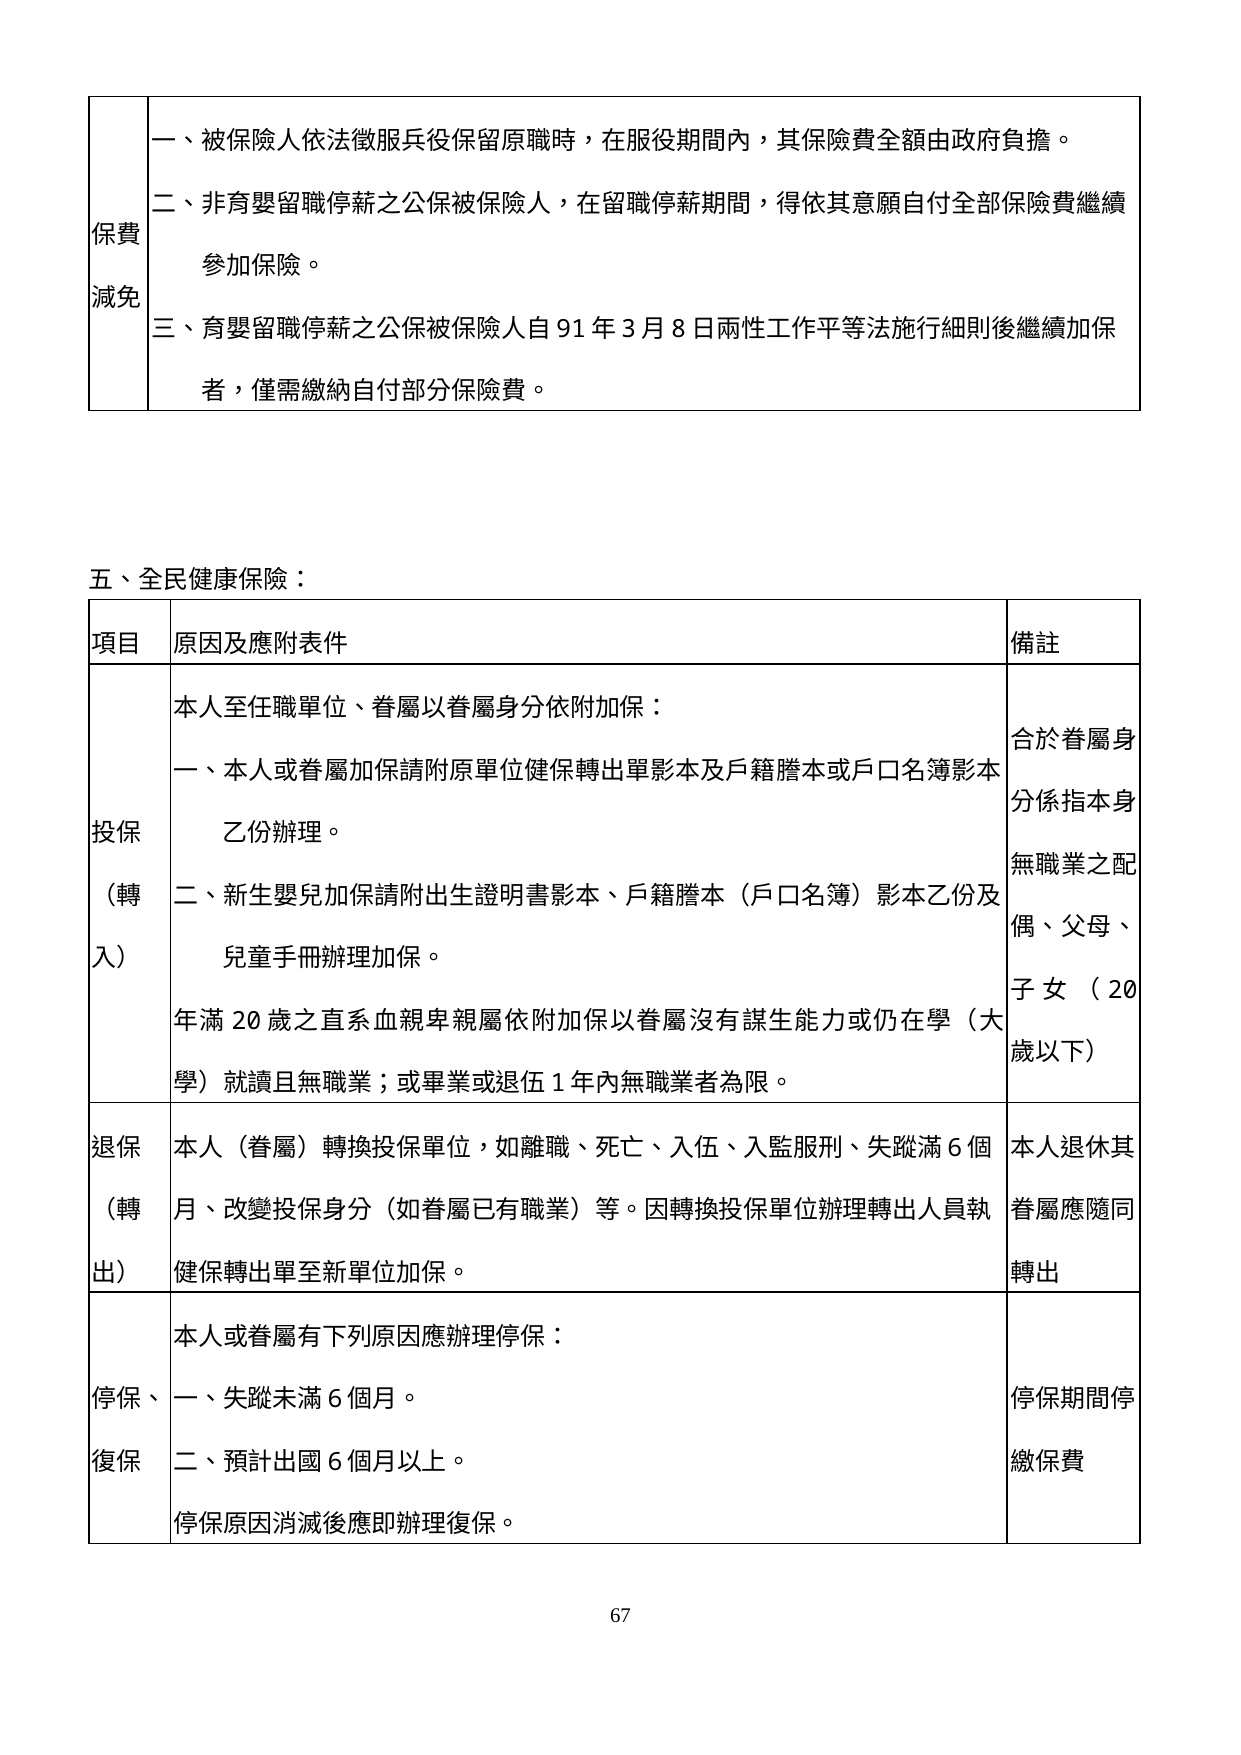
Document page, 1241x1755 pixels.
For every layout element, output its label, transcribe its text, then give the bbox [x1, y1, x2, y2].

table_header 項目 [90, 600, 170, 663]
table_cell 本人至任職單位、眷屬以眷屬身分依附加保： 一、本人或眷屬加保請附原單位健保轉出單影本及戶籍謄本或戶口名簿影本乙份辦理。 二、新生嬰兒加保請附出生證明書影本、戶籍謄本（戶口名簿）影本乙份及兒童手冊辦理加保。 年滿20歲之直系血親卑親屬依附加保以眷屬沒有謀生能力或仍在學（大學）就讀且無職業；或畢業或退伍1年內無職業者為限。 [171, 665, 1006, 1102]
table_cell 投保（轉入） [90, 665, 170, 1102]
text 五、全民健康保險： [89, 536, 1152, 599]
table_cell 本人或眷屬有下列原因應辦理停保： 一、失蹤未滿6個月。 二、預計出國6個月以上。 停保原因消滅後應即辦理復保。 [171, 1293, 1006, 1542]
table_cell 合於眷屬身分係指本身無職業之配偶、父母、子女（20歲以下） [1008, 665, 1139, 1102]
table_cell 一、被保險人依法徵服兵役保留原職時，在服役期間內，其保險費全額由政府負擔。 二、非育嬰留職停薪之公保被保險人，在留職停薪期間，得依其意願自付全部保險費繼續參加保險。 三、育嬰留職停薪之公保被保險人自91年3月8日兩性工作平等法施行細則後繼續加保者，僅需繳納自付部分保險費。 [149, 97, 1139, 410]
table_cell 本人（眷屬）轉換投保單位，如離職、死亡、入伍、入監服刑、失蹤滿6個月、改變投保身分（如眷屬已有職業）等。因轉換投保單位辦理轉出人員執健保轉出單至新單位加保。 [171, 1103, 1006, 1291]
table_cell 退保（轉出） [90, 1103, 170, 1291]
table_cell 停保期間停繳保費 [1008, 1293, 1139, 1542]
table_header 原因及應附表件 [171, 600, 1006, 663]
table_cell 本人退休其眷屬應隨同轉出 [1008, 1103, 1139, 1291]
table_cell 保費減免 [90, 97, 147, 410]
table_cell 停保、復保 [90, 1293, 170, 1542]
table_header 備註 [1008, 600, 1139, 663]
